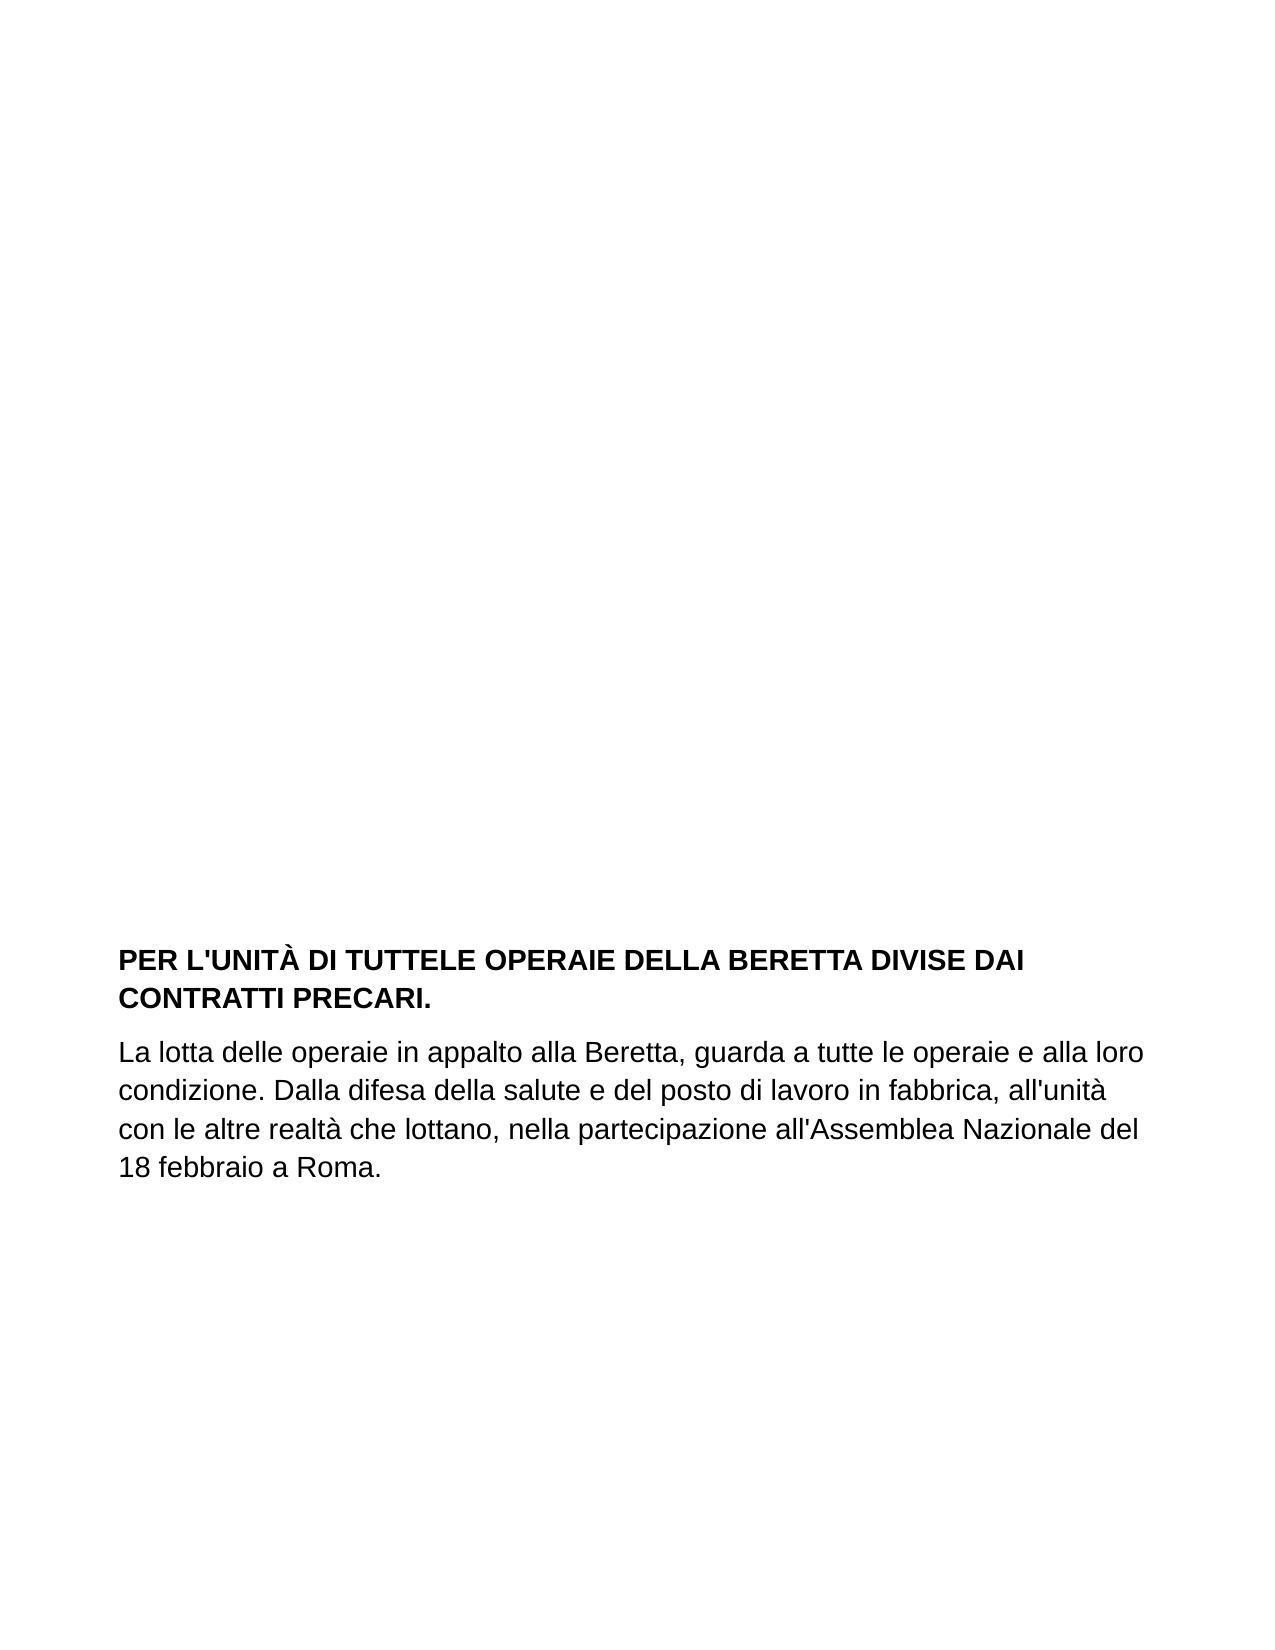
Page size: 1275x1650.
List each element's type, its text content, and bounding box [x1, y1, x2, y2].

text PER L'UNITÀ DI TUTTELE OPERAIE DELLA BERETTA DIVISE DAI CONTRATTI PRECARI. [118, 943, 1157, 1015]
text La lotta delle operaie in appalto alla Beretta, guarda a tutte le operaie e alla loro condizione. Dalla difesa della salute e del posto di lavoro in fabbrica, all'unità con le altre realtà che lottano, nella partecipazione all'Assemblea Nazionale del 18 febbraio a Roma. [118, 1035, 1157, 1184]
